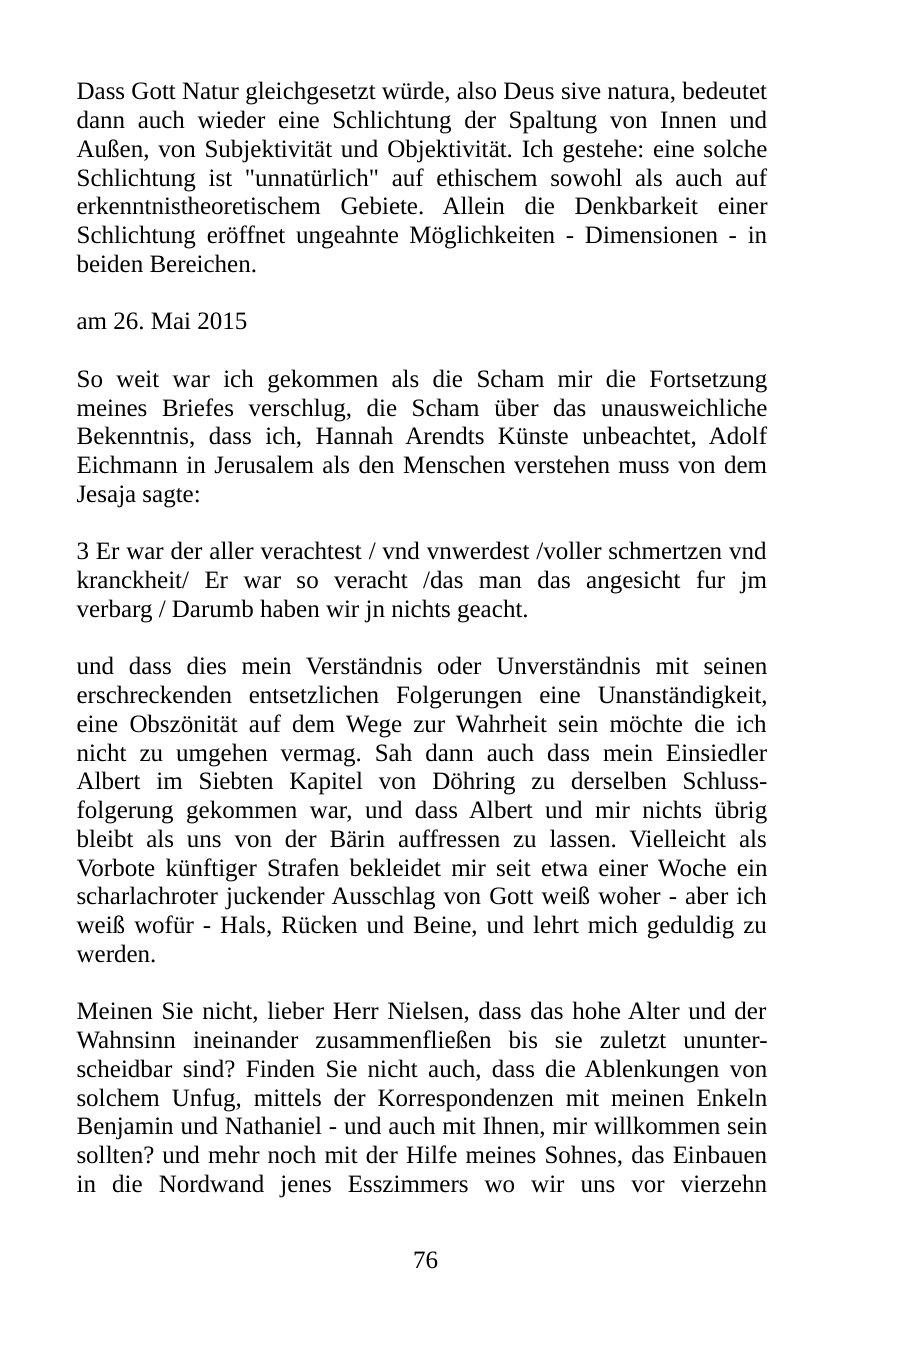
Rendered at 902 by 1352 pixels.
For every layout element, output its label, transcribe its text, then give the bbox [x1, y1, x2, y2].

text So weit war ich gekommen als die Scham mir die Fortsetzung meines Briefes verschlug, die Scham über das unausweichliche Bekenntnis, dass ich, Hannah Arendts Künste unbeachtet, Adolf Eichmann in Jerusalem als den Menschen verstehen muss von dem Jesaja sagte: [76, 364, 768, 508]
text 3 Er war der aller verachtest / vnd vnwerdest /voller schmertzen vnd kranckheit/ Er war so veracht /das man das angesicht fur jm verbarg / Darumb haben wir jn nichts geacht. [76, 536, 768, 623]
text und dass dies mein Verständnis oder Unverständnis mit seinen erschreckenden entsetzlichen Folgerungen eine Unanständigkeit, eine Obszönität auf dem Wege zur Wahrheit sein möchte die ich nicht zu umgehen vermag. Sah dann auch dass mein Einsiedler Albert im Siebten Kapitel von Döhring zu derselben Schluss-folgerung gekommen war, und dass Albert und mir nichts übrig bleibt als uns von der Bärin auffressen zu lassen. Vielleicht als Vorbote künftiger Strafen bekleidet mir seit etwa einer Woche ein scharlachroter juckender Ausschlag von Gott weiß woher - aber ich weiß wofür - Hals, Rücken und Beine, und lehrt mich geduldig zu werden. [76, 651, 768, 968]
text am 26. Mai 2015 [76, 306, 768, 335]
text Meinen Sie nicht, lieber Herr Nielsen, dass das hohe Alter und der Wahnsinn ineinander zusammenfließen bis sie zuletzt ununter-scheidbar sind? Finden Sie nicht auch, dass die Ablenkungen von solchem Unfug, mittels der Korrespondenzen mit meinen Enkeln Benjamin und Nathaniel - und auch mit Ihnen, mir willkommen sein sollten? und mehr noch mit der Hilfe meines Sohnes, das Einbauen in die Nordwand jenes Esszimmers wo wir uns vor vierzehn [76, 996, 768, 1198]
text Dass Gott Natur gleichgesetzt würde, also Deus sive natura, bedeutet dann auch wieder eine Schlichtung der Spaltung von Innen und Außen, von Subjektivität und Objektivität. Ich gestehe: eine solche Schlichtung ist "unnatürlich" auf ethischem sowohl als auch auf erkenntnistheoretischem Gebiete. Allein die Denkbarkeit einer Schlichtung eröffnet ungeahnte Möglichkeiten - Dimensionen - in beiden Bereichen. [76, 76, 768, 278]
